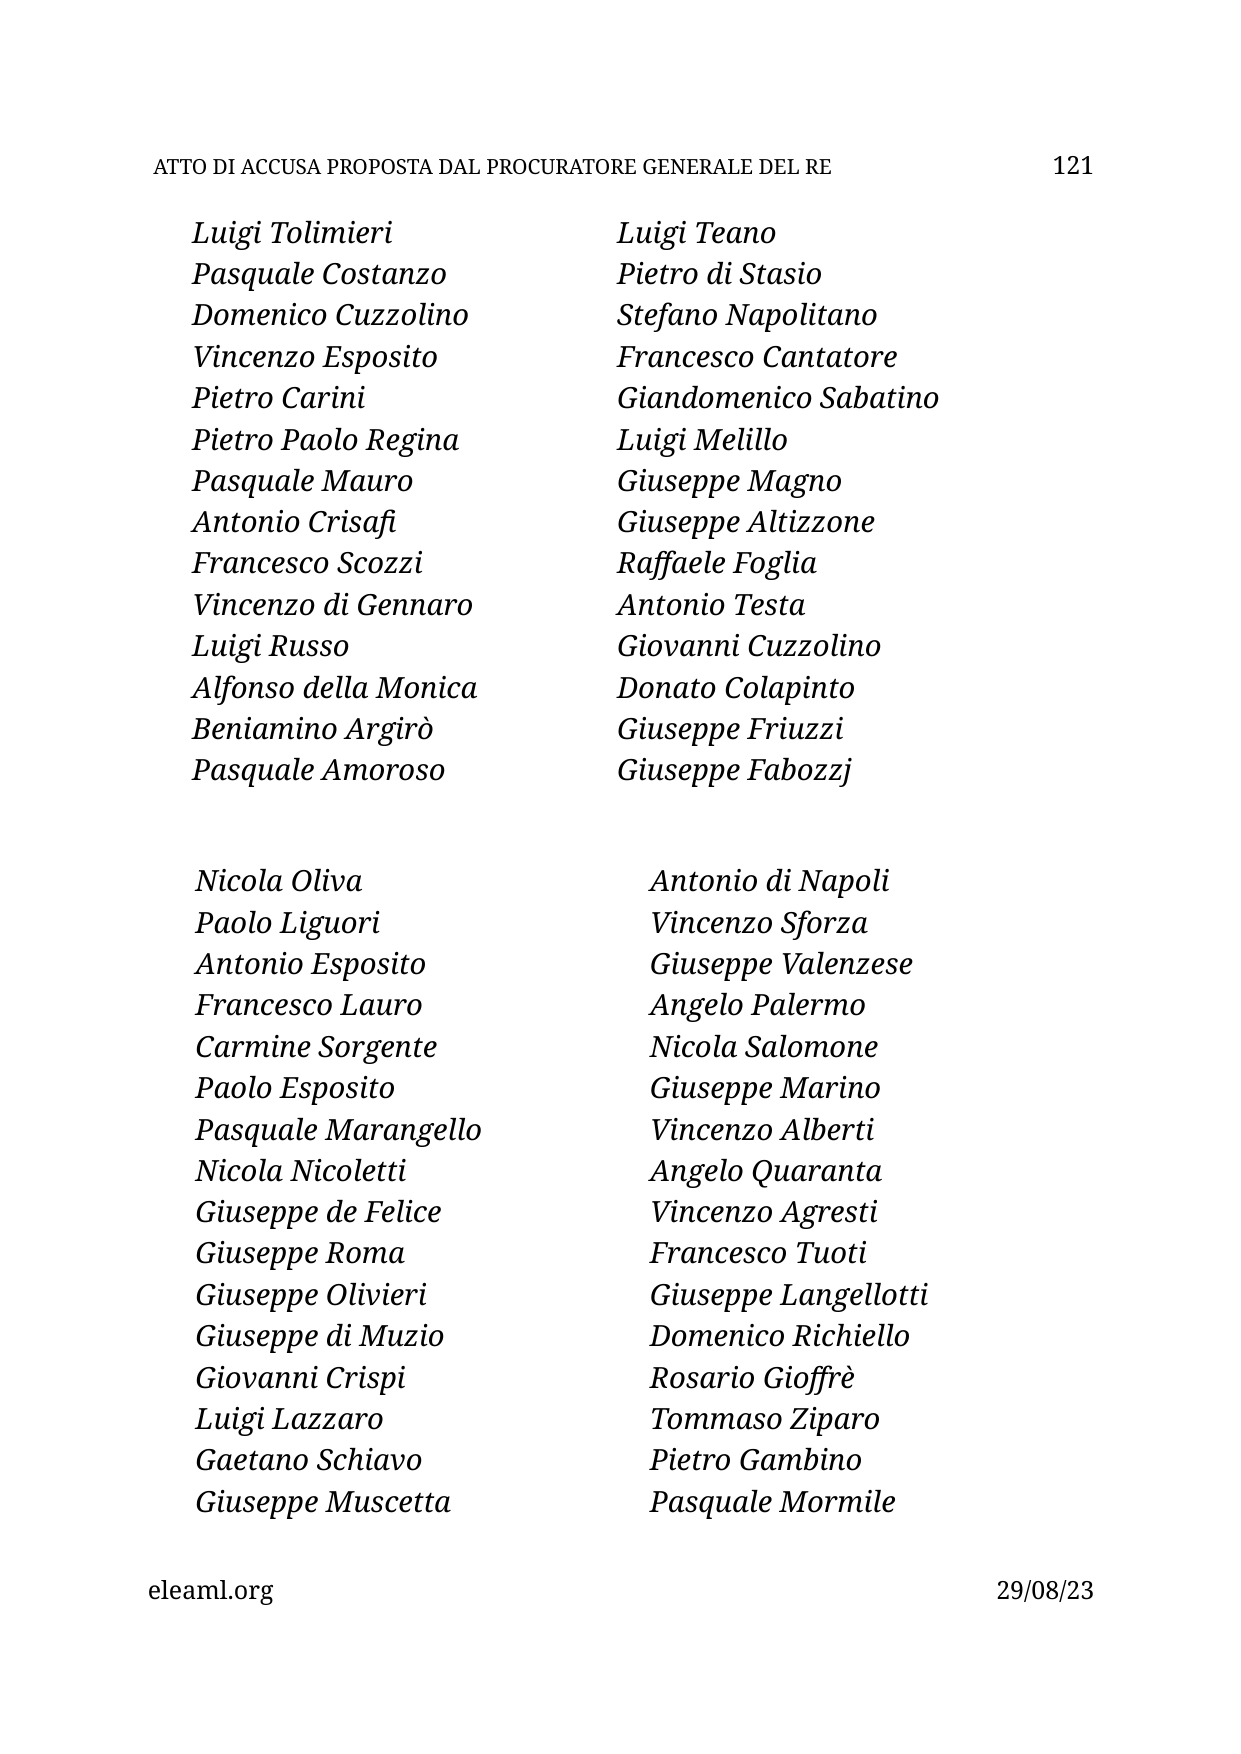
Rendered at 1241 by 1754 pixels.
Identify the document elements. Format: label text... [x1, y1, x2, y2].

table_cell Pietro Gambino [620, 1439, 1081, 1480]
table_cell Antonio Esposito [166, 943, 620, 984]
table_cell Pasquale Mormile [620, 1480, 1081, 1521]
table_cell Pasquale Costanzo [162, 253, 587, 294]
table_cell Donato Colapinto [587, 666, 1078, 707]
table_header Antonio di Napoli [620, 860, 1081, 901]
table_cell Antonio Crisafi [162, 501, 587, 542]
table_cell Pietro Paolo Regina [162, 418, 587, 459]
table_cell Nicola Nicoletti [166, 1149, 620, 1191]
table_cell Stefano Napolitano [587, 294, 1078, 335]
table_cell Luigi Russo [162, 625, 587, 666]
table_cell Giuseppe Valenzese [620, 943, 1081, 984]
table_cell Giovanni Crispi [166, 1356, 620, 1397]
table_cell Giuseppe Langellotti [620, 1273, 1081, 1315]
table_cell Giuseppe Altizzone [587, 501, 1078, 542]
table_cell Beniamino Argirò [162, 708, 587, 749]
table_cell Pasquale Amoroso [162, 749, 587, 790]
table_cell Giuseppe Muscetta [166, 1480, 620, 1521]
table_cell Luigi Lazzaro [166, 1398, 620, 1439]
table_cell Giuseppe Fabozzj [587, 749, 1078, 790]
table_cell Giovanni Cuzzolino [587, 625, 1078, 666]
table_cell Francesco Cantatore [587, 335, 1078, 377]
table_cell Vincenzo Agresti [620, 1191, 1081, 1232]
table_cell Vincenzo Alberti [620, 1108, 1081, 1149]
table_cell Antonio Testa [587, 583, 1078, 625]
table_cell Vincenzo Esposito [162, 335, 587, 377]
table_cell Vincenzo Sforza [620, 901, 1081, 942]
table_cell Luigi Teano [587, 211, 1078, 252]
table_cell Pietro di Stasio [587, 253, 1078, 294]
table_cell Pasquale Mauro [162, 459, 587, 501]
table_cell Tommaso Ziparo [620, 1398, 1081, 1439]
table_cell Luigi Melillo [587, 418, 1078, 459]
table_cell Domenico Cuzzolino [162, 294, 587, 335]
table_cell Giuseppe Friuzzi [587, 708, 1078, 749]
table_cell Pietro Carini [162, 377, 587, 418]
table_cell Rosario Gioffrè [620, 1356, 1081, 1397]
table_header Nicola Oliva [166, 860, 620, 901]
table_cell Raffaele Foglia [587, 542, 1078, 583]
table_cell Giuseppe Olivieri [166, 1273, 620, 1315]
table_cell Gaetano Schiavo [166, 1439, 620, 1480]
table_cell Vincenzo di Gennaro [162, 583, 587, 625]
table_cell Giuseppe Roma [166, 1232, 620, 1273]
table_cell Francesco Lauro [166, 984, 620, 1025]
table_cell Giandomenico Sabatino [587, 377, 1078, 418]
table_cell Nicola Salomone [620, 1025, 1081, 1067]
table_cell Giuseppe de Felice [166, 1191, 620, 1232]
table_cell Angelo Palermo [620, 984, 1081, 1025]
table_cell Luigi Tolimieri [162, 211, 587, 252]
table_cell Francesco Scozzi [162, 542, 587, 583]
table_cell Giuseppe Magno [587, 459, 1078, 501]
table_cell Paolo Liguori [166, 901, 620, 942]
table_cell Giuseppe di Muzio [166, 1315, 620, 1356]
table_cell Francesco Tuoti [620, 1232, 1081, 1273]
table_cell Giuseppe Marino [620, 1067, 1081, 1108]
table_cell Alfonso della Monica [162, 666, 587, 707]
table_cell Pasquale Marangello [166, 1108, 620, 1149]
table_cell Domenico Richiello [620, 1315, 1081, 1356]
table_cell Paolo Esposito [166, 1067, 620, 1108]
table_cell Carmine Sorgente [166, 1025, 620, 1067]
table_cell Angelo Quaranta [620, 1149, 1081, 1191]
